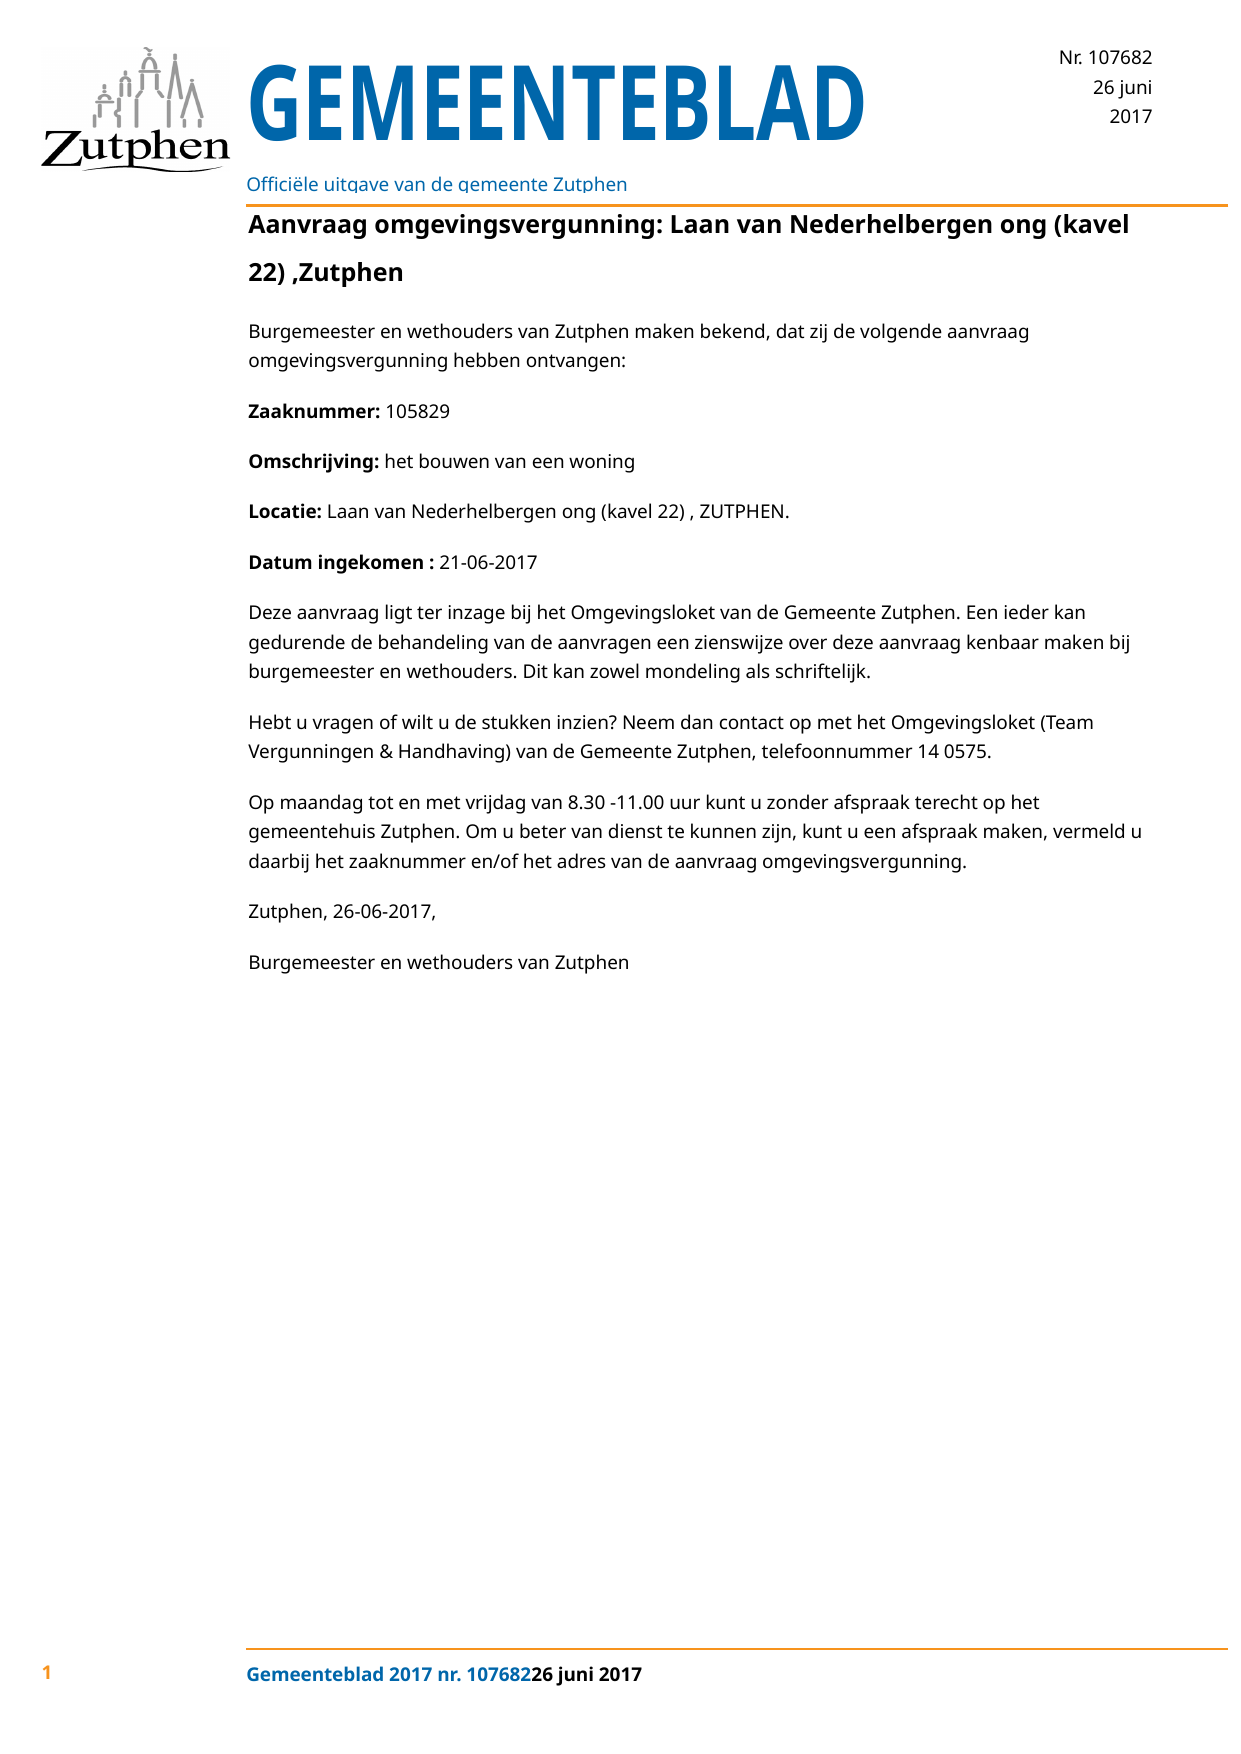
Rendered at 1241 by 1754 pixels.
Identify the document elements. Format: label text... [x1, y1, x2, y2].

text Burgemeester en wethouders van Zutphen [248, 949, 1152, 975]
text Zutphen, 26-06-2017, [248, 899, 1152, 924]
text Omschrijving: het bouwen van een woning [248, 448, 1152, 474]
text Datum ingekomen : 21-06-2017 [248, 549, 1152, 575]
text Burgemeester en wethouders van Zutphen maken bekend, dat zij de volgende aanvraag omgevingsvergunning hebben ontvangen: [248, 318, 1152, 373]
text Locatie: Laan van Nederhelbergen ong (kavel 22) , ZUTPHEN. [248, 499, 1152, 524]
picture [41, 47, 231, 172]
text Op maandag tot en met vrijdag van 8.30 -11.00 uur kunt u zonder afspraak terecht op het gemeentehuis Zutphen. Om u beter van dienst te kunnen zijn, kunt u een afspraak maken, vermeld u daarbij het zaaknummer en/of het adres van de aanvraag omgevingsvergunning. [248, 789, 1152, 874]
text Hebt u vragen of wilt u de stukken inzien? Neem dan contact op met het Omgevingsloket (Team Vergunningen & Handhaving) van de Gemeente Zutphen, telefoonnummer 14 0575. [248, 709, 1152, 764]
text Aanvraag omgevingsvergunning: Laan van Nederhelbergen ong (kavel 22) ,Zutphen [248, 207, 1152, 288]
text Deze aanvraag ligt ter inzage bij het Omgevingsloket van de Gemeente Zutphen. Een ieder kan gedurende de behandeling van de aanvragen een zienswijze over deze aanvraag kenbaar maken bij burgemeester en wethouders. Dit kan zowel mondeling als schriftelijk. [248, 599, 1152, 684]
text Zaaknummer: 105829 [248, 398, 1152, 424]
